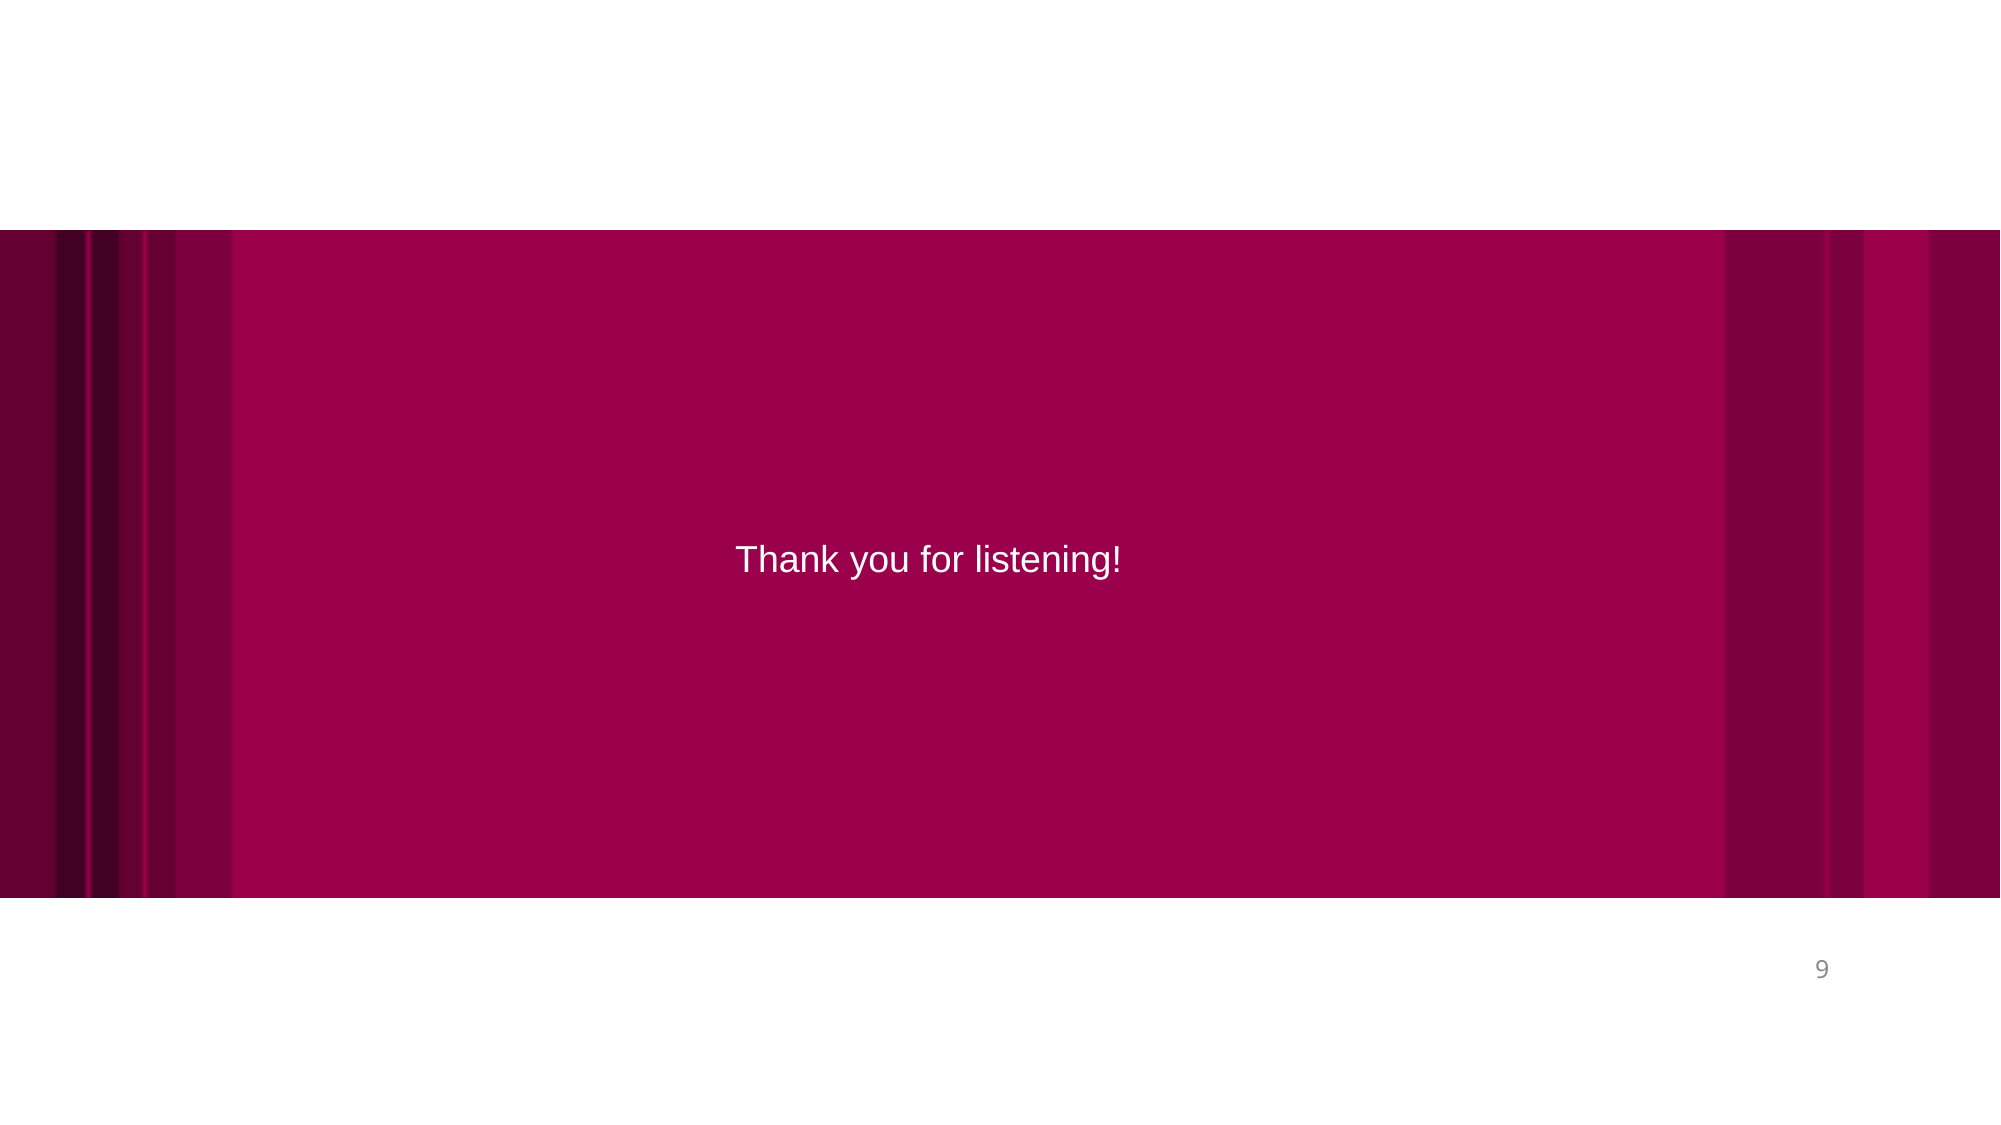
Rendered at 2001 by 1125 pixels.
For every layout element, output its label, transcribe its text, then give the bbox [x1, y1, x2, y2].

picture [0, 230, 2000, 898]
text_box Thank you for listening! [720, 531, 1138, 589]
